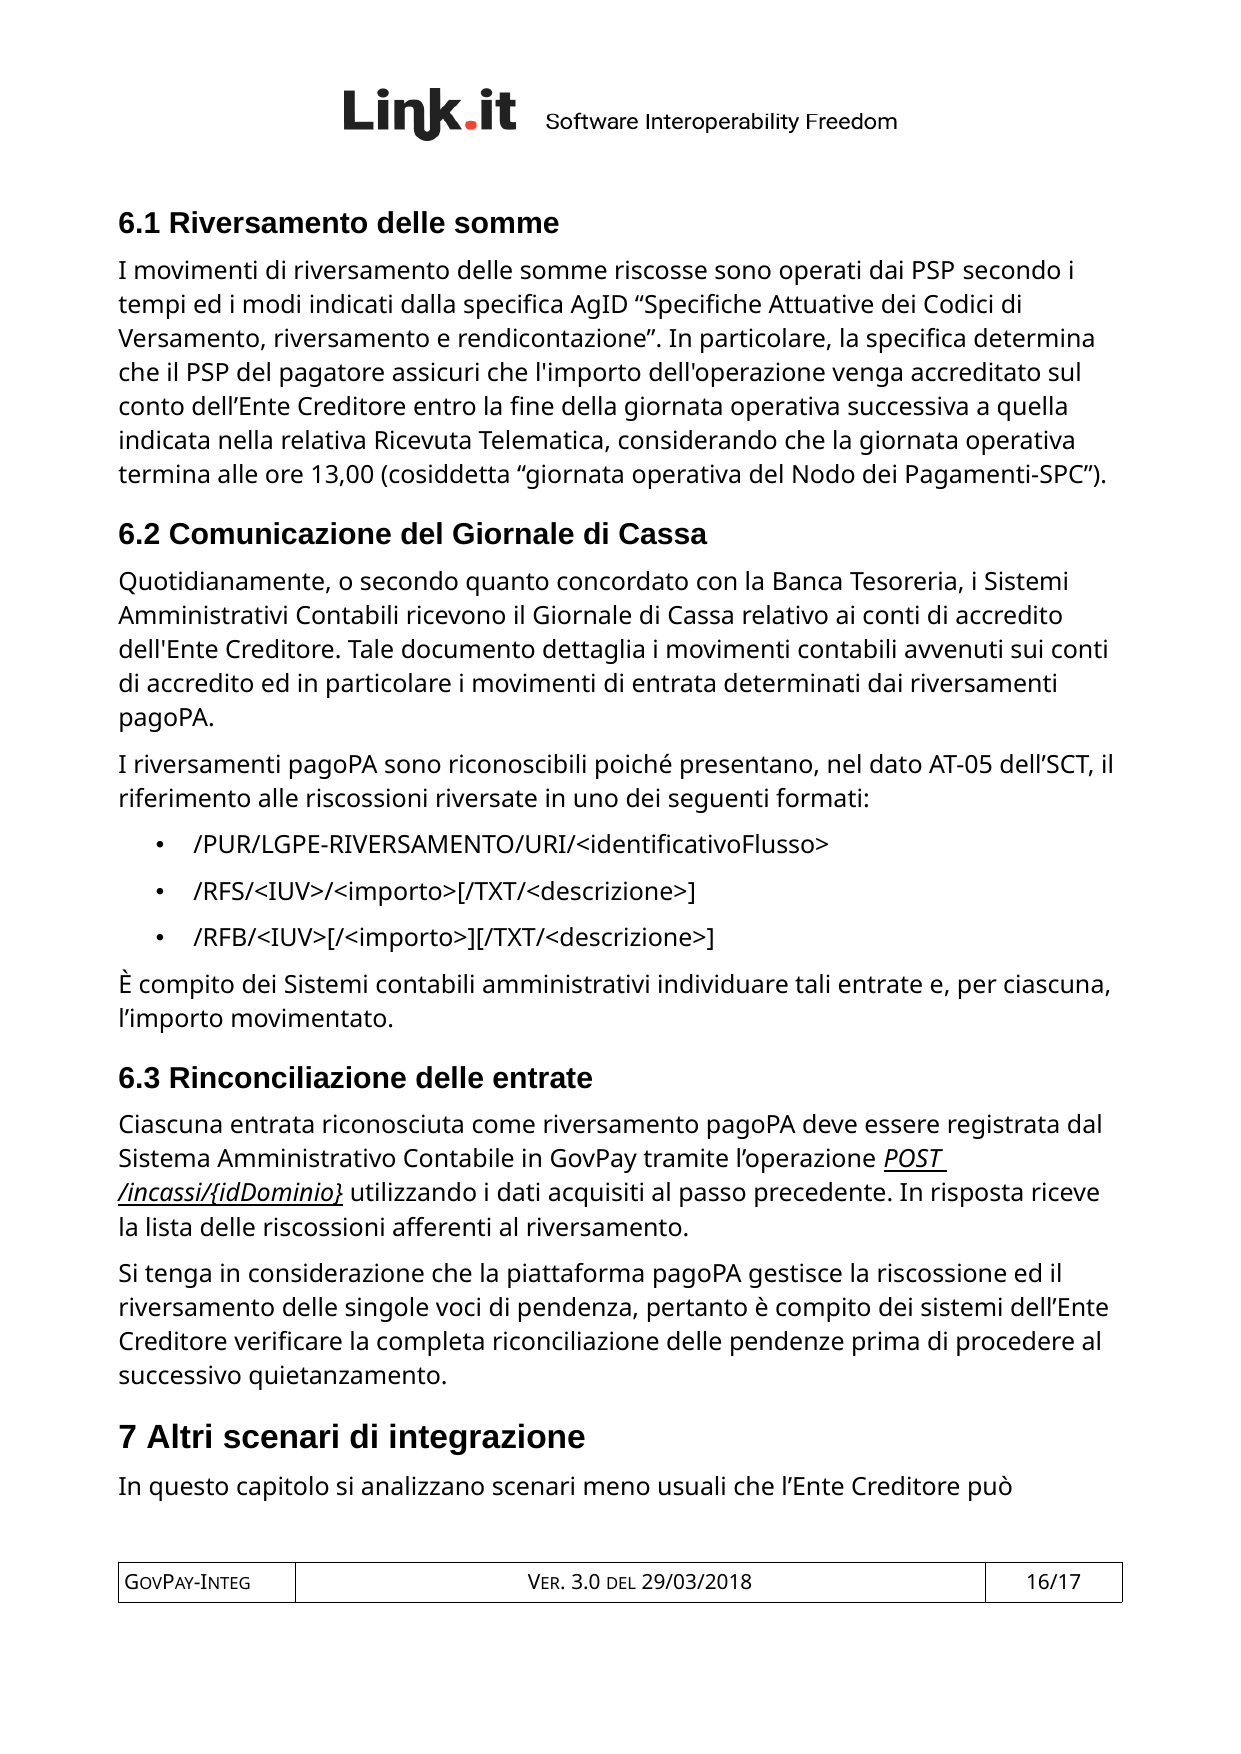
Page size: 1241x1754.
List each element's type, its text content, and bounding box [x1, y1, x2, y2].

subtitle Rinconciliazione delle entrate [118, 1060, 1122, 1094]
list /RFB/<IUV>[/<importo>][/TXT/<descrizione>] [156, 920, 1122, 954]
text In questo capitolo si analizzano scenari meno usuali che l’Ente Creditore può [118, 1468, 1122, 1502]
text I movimenti di riversamento delle somme riscosse sono operati dai PSP secondo i tempi ed i modi indicati dalla specifica AgID “Specifiche Attuative dei Codici di Versamento, riversamento e rendicontazione”. In particolare, la specifica determina che il PSP del pagatore assicuri che l'importo dell'operazione venga accreditato sul conto dell’Ente Creditore entro la fine della giornata operativa successiva a quella indicata nella relativa Ricevuta Telematica, considerando che la giornata operativa termina alle ore 13,00 (cosiddetta “giornata operativa del Nodo dei Pagamenti-SPC”). [118, 253, 1122, 491]
text Ciascuna entrata riconosciuta come riversamento pagoPA deve essere registrata dal Sistema Amministrativo Contabile in GovPay tramite l’operazione POST /incassi/{idDominio} utilizzando i dati acquisiti al passo precedente. In risposta riceve la lista delle riscossioni afferenti al riversamento. [118, 1107, 1122, 1243]
picture [269, 69, 971, 152]
text È compito dei Sistemi contabili amministrativi individuare tali entrate e, per ciascuna, l’importo movimentato. [118, 967, 1122, 1035]
subtitle Riversamento delle somme [118, 205, 1122, 240]
subtitle Comunicazione del Giornale di Cassa [118, 516, 1122, 551]
text I riversamenti pagoPA sono riconoscibili poiché presentano, nel dato AT-05 dell’SCT, il riferimento alle riscossioni riversate in uno dei seguenti formati: [118, 746, 1122, 814]
text Quotidianamente, o secondo quanto concordato con la Banca Tesoreria, i Sistemi Amministrativi Contabili ricevono il Giornale di Cassa relativo ai conti di accredito dell'Ente Creditore. Tale documento dettaglia i movimenti contabili avvenuti sui conti di accredito ed in particolare i movimenti di entrata determinati dai riversamenti pagoPA. [118, 563, 1122, 734]
list /RFS/<IUV>/<importo>[/TXT/<descrizione>] [156, 873, 1122, 907]
subtitle Altri scenari di integrazione [118, 1417, 1122, 1456]
list /PUR/LGPE-RIVERSAMENTO/URI/<identificativoFlusso> [156, 827, 1122, 861]
text Si tenga in considerazione che la piattaforma pagoPA gestisce la riscossione ed il riversamento delle singole voci di pendenza, pertanto è compito dei sistemi dell’Ente Creditore verificare la completa riconciliazione delle pendenze prima di procedere al successivo quietanzamento. [118, 1256, 1122, 1392]
